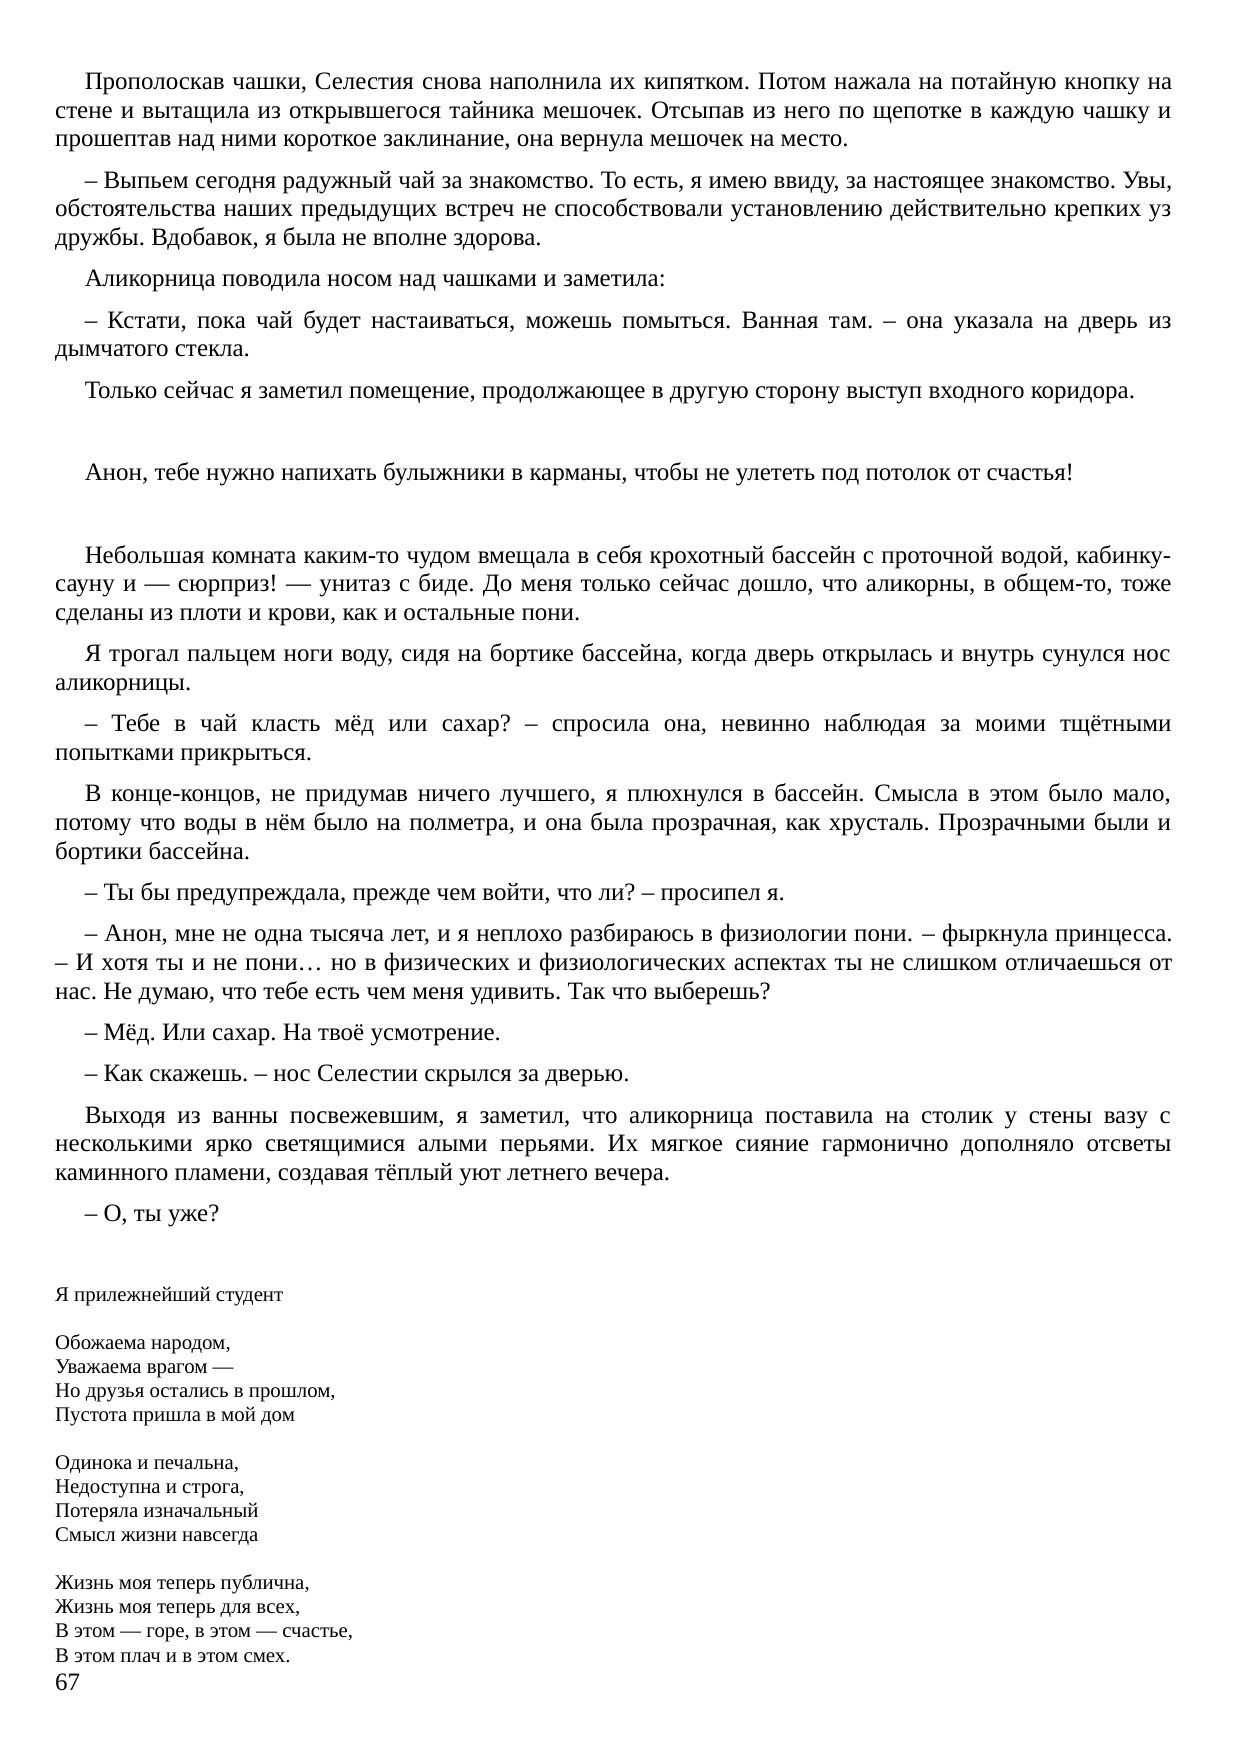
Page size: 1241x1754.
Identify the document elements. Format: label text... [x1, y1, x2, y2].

text – Анон, мне не одна тысяча лет, и я неплохо разбираюсь в физиологии пони. – фыркнула принцесса. – И хотя ты и не пони… но в физических и физиологических аспектах ты не слишком отличаешься от нас. Не думаю, что тебе есть чем меня удивить. Так что выберешь? [55, 918, 1173, 1005]
text В этом плач и в этом смех. [55, 1642, 1173, 1667]
text В этом — горе, в этом — счастье, [55, 1618, 1173, 1642]
text Выходя из ванны посвежевшим, я заметил, что аликорница поставила на столик у стены вазу с несколькими ярко светящимися алыми перьями. Их мягкое сияние гармонично дополняло отсветы каминного пламени, создавая тёплый уют летнего вечера. [55, 1100, 1173, 1186]
text – Как скажешь. – нос Селестии скрылся за дверью. [55, 1058, 1173, 1087]
text Анон, тебе нужно напихать булыжники в карманы, чтобы не улететь под потолок от счастья! [55, 457, 1173, 486]
text Недоступна и строга, [55, 1474, 1173, 1498]
text Жизнь моя теперь публична, [55, 1570, 1173, 1594]
text Прополоскав чашки, Селестия снова наполнила их кипятком. Потом нажала на потайную кнопку на стене и вытащила из открывшегося тайника мешочек. Отсыпав из него по щепотке в каждую чашку и прошептав над ними короткое заклинание, она вернула мешочек на место. [55, 66, 1173, 152]
text Потеряла изначальный [55, 1498, 1173, 1522]
text Аликорница поводила носом над чашками и заметила: [55, 263, 1173, 292]
text Одинока и печальна, [55, 1450, 1173, 1474]
text – Тебе в чай класть мёд или сахар? – спросила она, невинно наблюдая за моими тщётными попытками прикрыться. [55, 708, 1173, 766]
text Небольшая комната каким-то чудом вмещала в себя крохотный бассейн с проточной водой, кабинку-сауну и — сюрприз! — унитаз с биде. До меня только сейчас дошло, что аликорны, в общем-то, тоже сделаны из плоти и крови, как и остальные пони. [55, 540, 1173, 626]
text Я трогал пальцем ноги воду, сидя на бортике бассейна, когда дверь открылась и внутрь сунулся нос аликорницы. [55, 638, 1173, 696]
text Уважаема врагом — [55, 1354, 1173, 1378]
text – Мёд. Или сахар. На твоё усмотрение. [55, 1017, 1173, 1046]
text – О, ты уже? [55, 1198, 1173, 1227]
text – Ты бы предупреждала, прежде чем войти, что ли? – просипел я. [55, 877, 1173, 906]
text Только сейчас я заметил помещение, продолжающее в другую сторону выступ входного коридора. [55, 375, 1173, 403]
text Пустота пришла в мой дом [55, 1402, 1173, 1426]
text Жизнь моя теперь для всех, [55, 1594, 1173, 1618]
text Смысл жизни навсегда [55, 1522, 1173, 1546]
text Обожаема народом, [55, 1330, 1173, 1354]
text – Выпьем сегодня радужный чай за знакомство. То есть, я имею ввиду, за настоящее знакомство. Увы, обстоятельства наших предыдущих встреч не способствовали установлению действительно крепких уз дружбы. Вдобавок, я была не вполне здорова. [55, 165, 1173, 251]
text В конце-концов, не придумав ничего лучшего, я плюхнулся в бассейн. Смысла в этом было мало, потому что воды в нём было на полметра, и она была прозрачная, как хрусталь. Прозрачными были и бортики бассейна. [55, 778, 1173, 865]
text Но друзья остались в прошлом, [55, 1378, 1173, 1402]
text Я прилежнейший студент [55, 1282, 1173, 1306]
text – Кстати, пока чай будет настаиваться, можешь помыться. Ванная там. – она указала на дверь из дымчатого стекла. [55, 305, 1173, 362]
